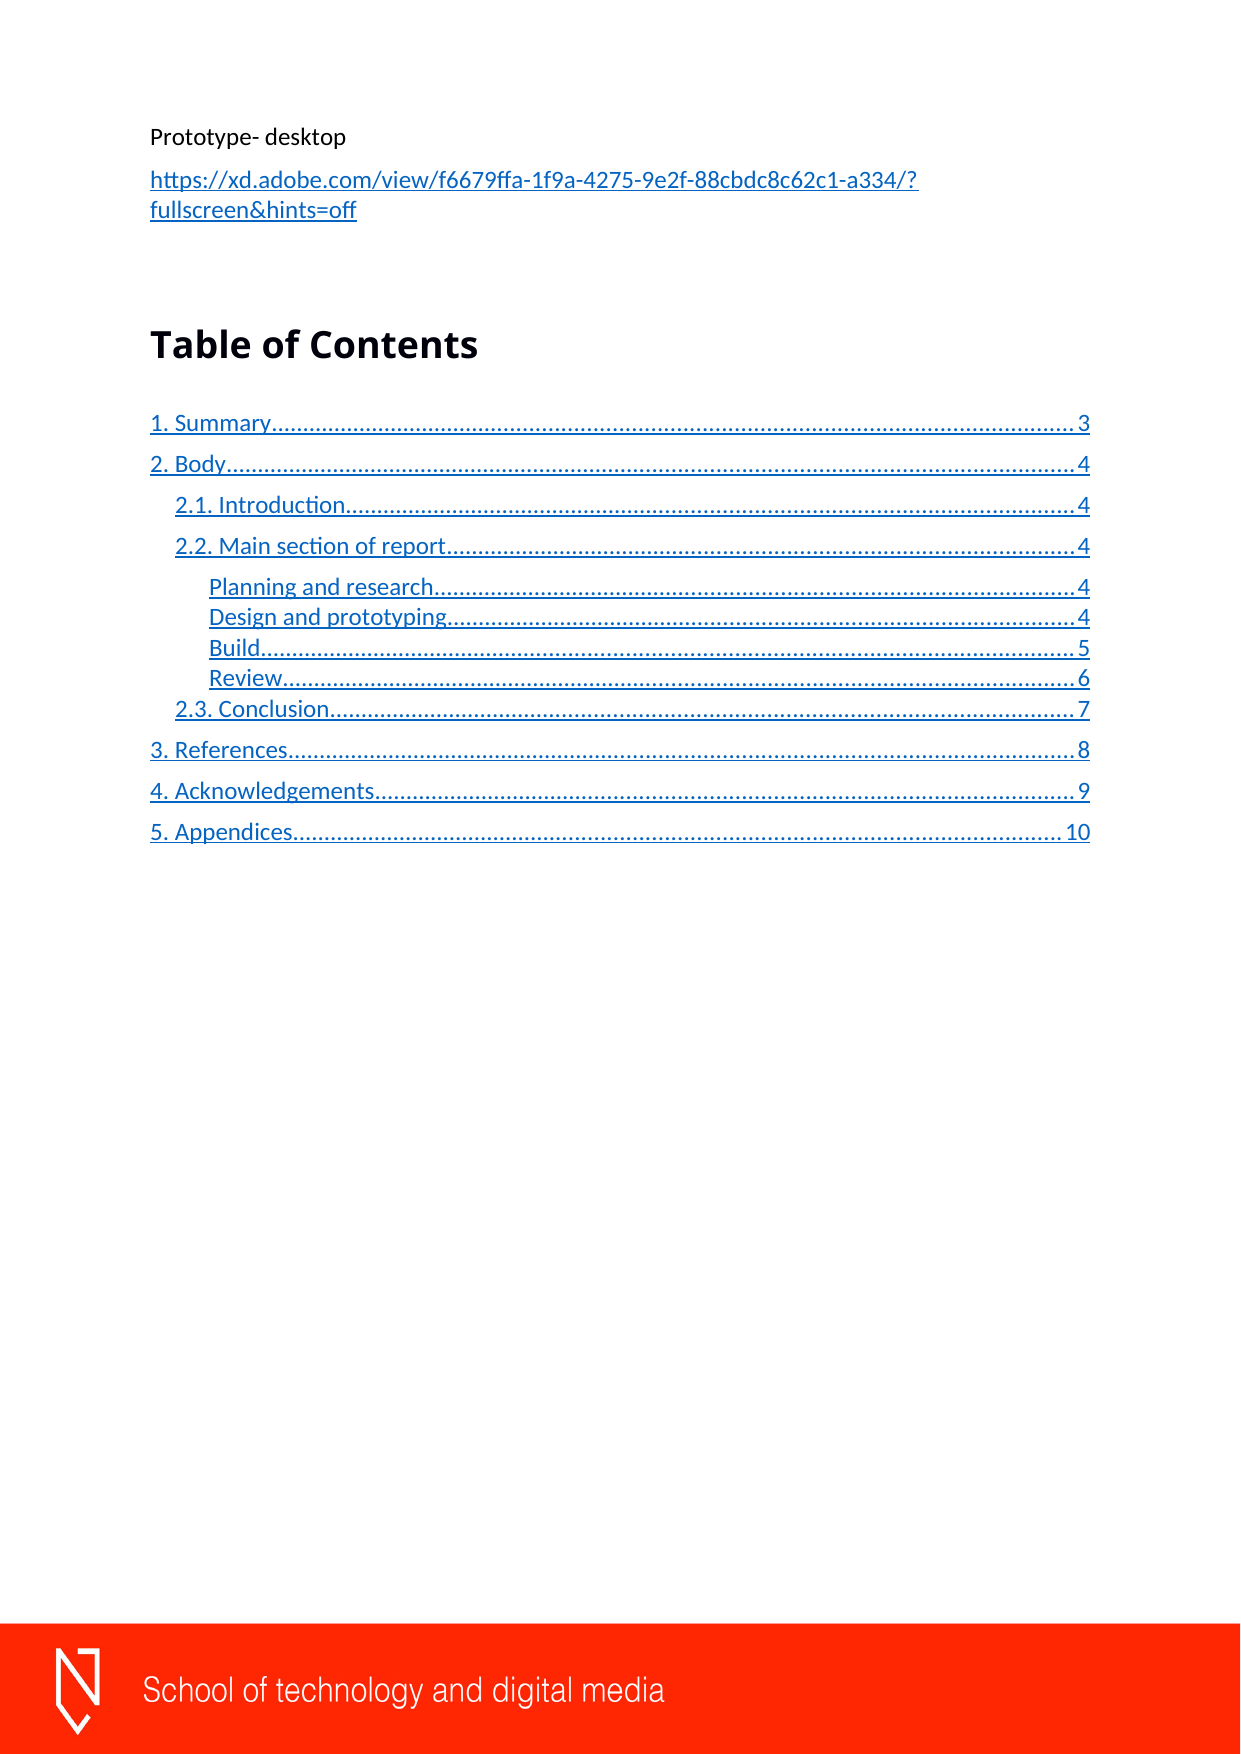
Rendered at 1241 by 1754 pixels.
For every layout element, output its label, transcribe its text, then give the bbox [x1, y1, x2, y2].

text 2. Body 4 [150, 448, 1090, 474]
text 2.3. Conclusion 7 [175, 693, 1090, 719]
text 2.1. Introduction 4 [175, 489, 1090, 515]
text Build 5 [209, 632, 1090, 658]
text 5. Appendices 10 [150, 816, 1090, 842]
text 3. References 8 [150, 734, 1090, 760]
text 1. Summary 3 [150, 407, 1090, 433]
picture [0, 1613, 1241, 1754]
text 4. Acknowledgements 9 [150, 775, 1090, 801]
text Planning and research 4 [209, 571, 1090, 597]
text Design and prototyping 4 [209, 601, 1090, 627]
text Prototype- desktop [150, 121, 1090, 151]
subtitle Table of Contents [150, 318, 1090, 369]
text 2.2. Main section of report 4 [175, 530, 1090, 556]
text Review 6 [209, 662, 1090, 688]
text https://xd.adobe.com/view/f6679ffa-1f9a-4275-9e2f-88cbdc8c62c1-a334/?fullscreen&hints=off [150, 164, 1090, 225]
